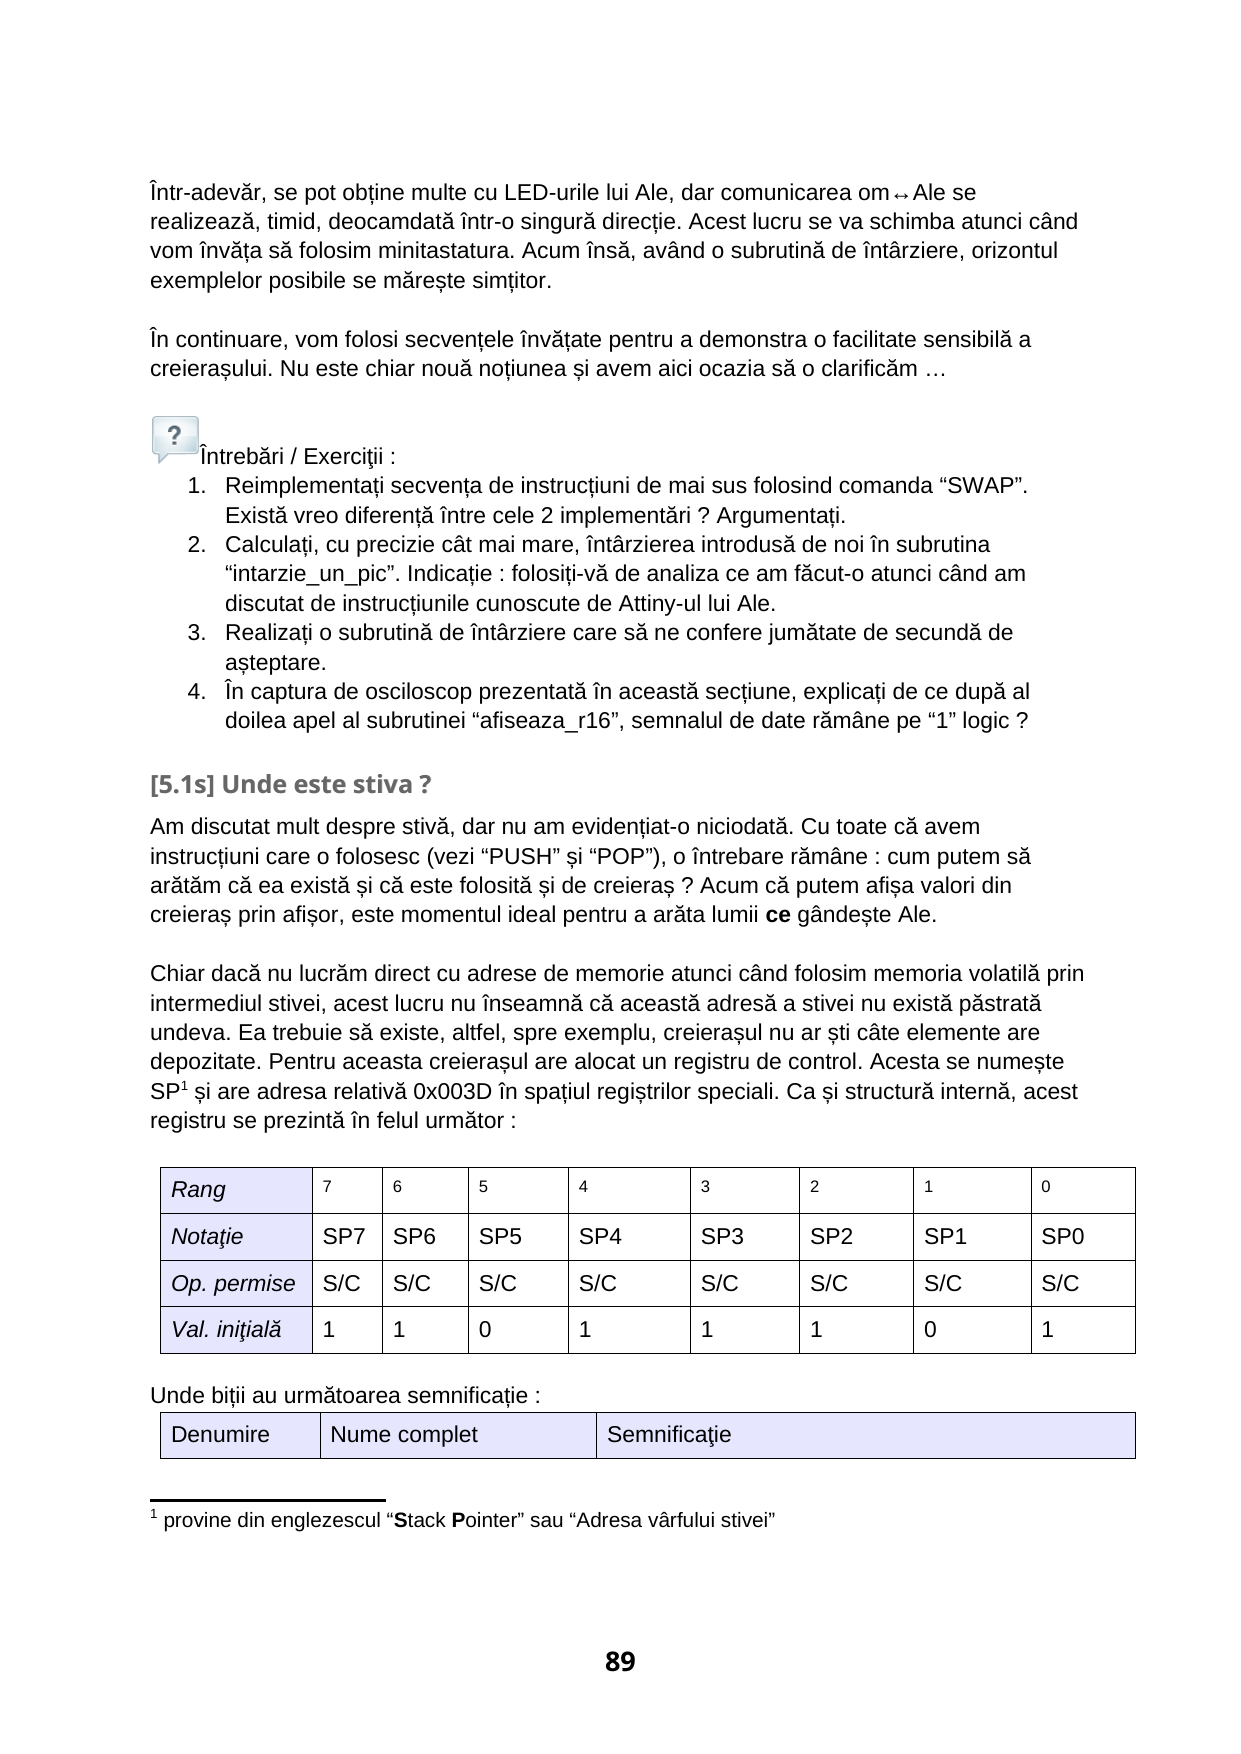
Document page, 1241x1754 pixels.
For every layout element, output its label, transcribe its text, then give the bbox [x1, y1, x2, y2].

table_cell 0 [469, 1307, 568, 1353]
table_cell Notaţie [161, 1214, 312, 1260]
table_cell S/C [914, 1261, 1031, 1306]
table_cell 1 [313, 1307, 382, 1353]
text Întrebări / Exerciţii : [150, 440, 1091, 469]
table_header 4 [569, 1168, 690, 1213]
table_cell S/C [383, 1261, 468, 1306]
text Am discutat mult despre stivă, dar nu am evidențiat-o niciodată. Cu toate că avem instrucțiuni care o folosesc (vezi “PUSH” și “POP”), o întrebare rămâne : cum putem să arătăm că ea există și că este folosită și de creieraș ? Acum că putem afișa valori din creieraș prin afișor, este momentul ideal pentru a arăta lumii ce gândește Ale. [150, 814, 1091, 928]
list Realizați o subrutină de întârziere care să ne confere jumătate de secundă de așteptare. [187, 620, 1091, 675]
subtitle [5.1s] Unde este stiva ? [150, 767, 1091, 801]
table_cell Op. permise [161, 1261, 312, 1306]
table_cell SP6 [383, 1214, 468, 1260]
table_header 3 [691, 1168, 799, 1213]
table_header 7 [313, 1168, 382, 1213]
table_cell SP1 [914, 1214, 1031, 1260]
list Reimplementați secvența de instrucțiuni de mai sus folosind comanda “SWAP”. Există vreo diferență între cele 2 implementări ? Argumentați. [187, 473, 1091, 528]
table_cell S/C [469, 1261, 568, 1306]
table_cell 1 [569, 1307, 690, 1353]
text Unde biții au următoarea semnificație : [150, 1382, 1091, 1408]
text Într-adevăr, se pot obține multe cu LED-urile lui Ale, dar comunicarea om↔Ale se realizează, timid, deocamdată într-o singură direcție. Acest lucru se va schimba atunci când vom învăța să folosim minitastatura. Acum însă, având o subrutină de întârziere, orizontul exemplelor posibile se mărește simțitor. [150, 179, 1091, 293]
text provine din englezescul “Stack Pointer” sau “Adresa vârfului stivei” [150, 1507, 1091, 1532]
table_cell S/C [313, 1261, 382, 1306]
table_cell S/C [1032, 1261, 1135, 1306]
table_cell 0 [914, 1307, 1031, 1353]
table_cell 1 [800, 1307, 913, 1353]
table_header 6 [383, 1168, 468, 1213]
table_header 1 [914, 1168, 1031, 1213]
picture [150, 414, 200, 465]
table_cell 1 [383, 1307, 468, 1353]
table_header Rang [161, 1168, 312, 1213]
table_cell 1 [1032, 1307, 1135, 1353]
table_cell 1 [691, 1307, 799, 1353]
text Chiar dacă nu lucrăm direct cu adrese de memorie atunci când folosim memoria volatilă prin intermediul stivei, acest lucru nu înseamnă că această adresă a stivei nu există păstrată undeva. Ea trebuie să existe, altfel, spre exemplu, creierașul nu ar ști câte elemente are depozitate. Pentru aceasta creierașul are alocat un registru de control. Acesta se numește SP și are adresa relativă 0x003D în spațiul regiștrilor speciali. Ca și structură internă, acest registru se prezintă în felul următor : [150, 961, 1091, 1133]
table_header Semnificaţie [597, 1413, 1135, 1458]
table_header 2 [800, 1168, 913, 1213]
table_header 0 [1032, 1168, 1135, 1213]
table_cell SP4 [569, 1214, 690, 1260]
text În continuare, vom folosi secvențele învățate pentru a demonstra o facilitate sensibilă a creierașului. Nu este chiar nouă noțiunea și avem aici ocazia să o clarificăm … [150, 326, 1091, 381]
list Calculați, cu precizie cât mai mare, întârzierea introdusă de noi în subrutina “intarzie_un_pic”. Indicație : folosiți-vă de analiza ce am făcut-o atunci când am discutat de instrucțiunile cunoscute de Attiny-ul lui Ale. [187, 532, 1091, 616]
table_cell SP2 [800, 1214, 913, 1260]
table_cell S/C [691, 1261, 799, 1306]
table_cell S/C [569, 1261, 690, 1306]
list În captura de osciloscop prezentată în această secțiune, explicați de ce după al doilea apel al subrutinei “afiseaza_r16”, semnalul de date rămâne pe “1” logic ? [187, 679, 1091, 734]
table_header Denumire [161, 1413, 320, 1458]
table_header 5 [469, 1168, 568, 1213]
table_cell SP5 [469, 1214, 568, 1260]
table_cell Val. iniţială [161, 1307, 312, 1353]
table_cell SP3 [691, 1214, 799, 1260]
table_cell SP0 [1032, 1214, 1135, 1260]
table_cell S/C [800, 1261, 913, 1306]
table_header Nume complet [321, 1413, 596, 1458]
table_cell SP7 [313, 1214, 382, 1260]
